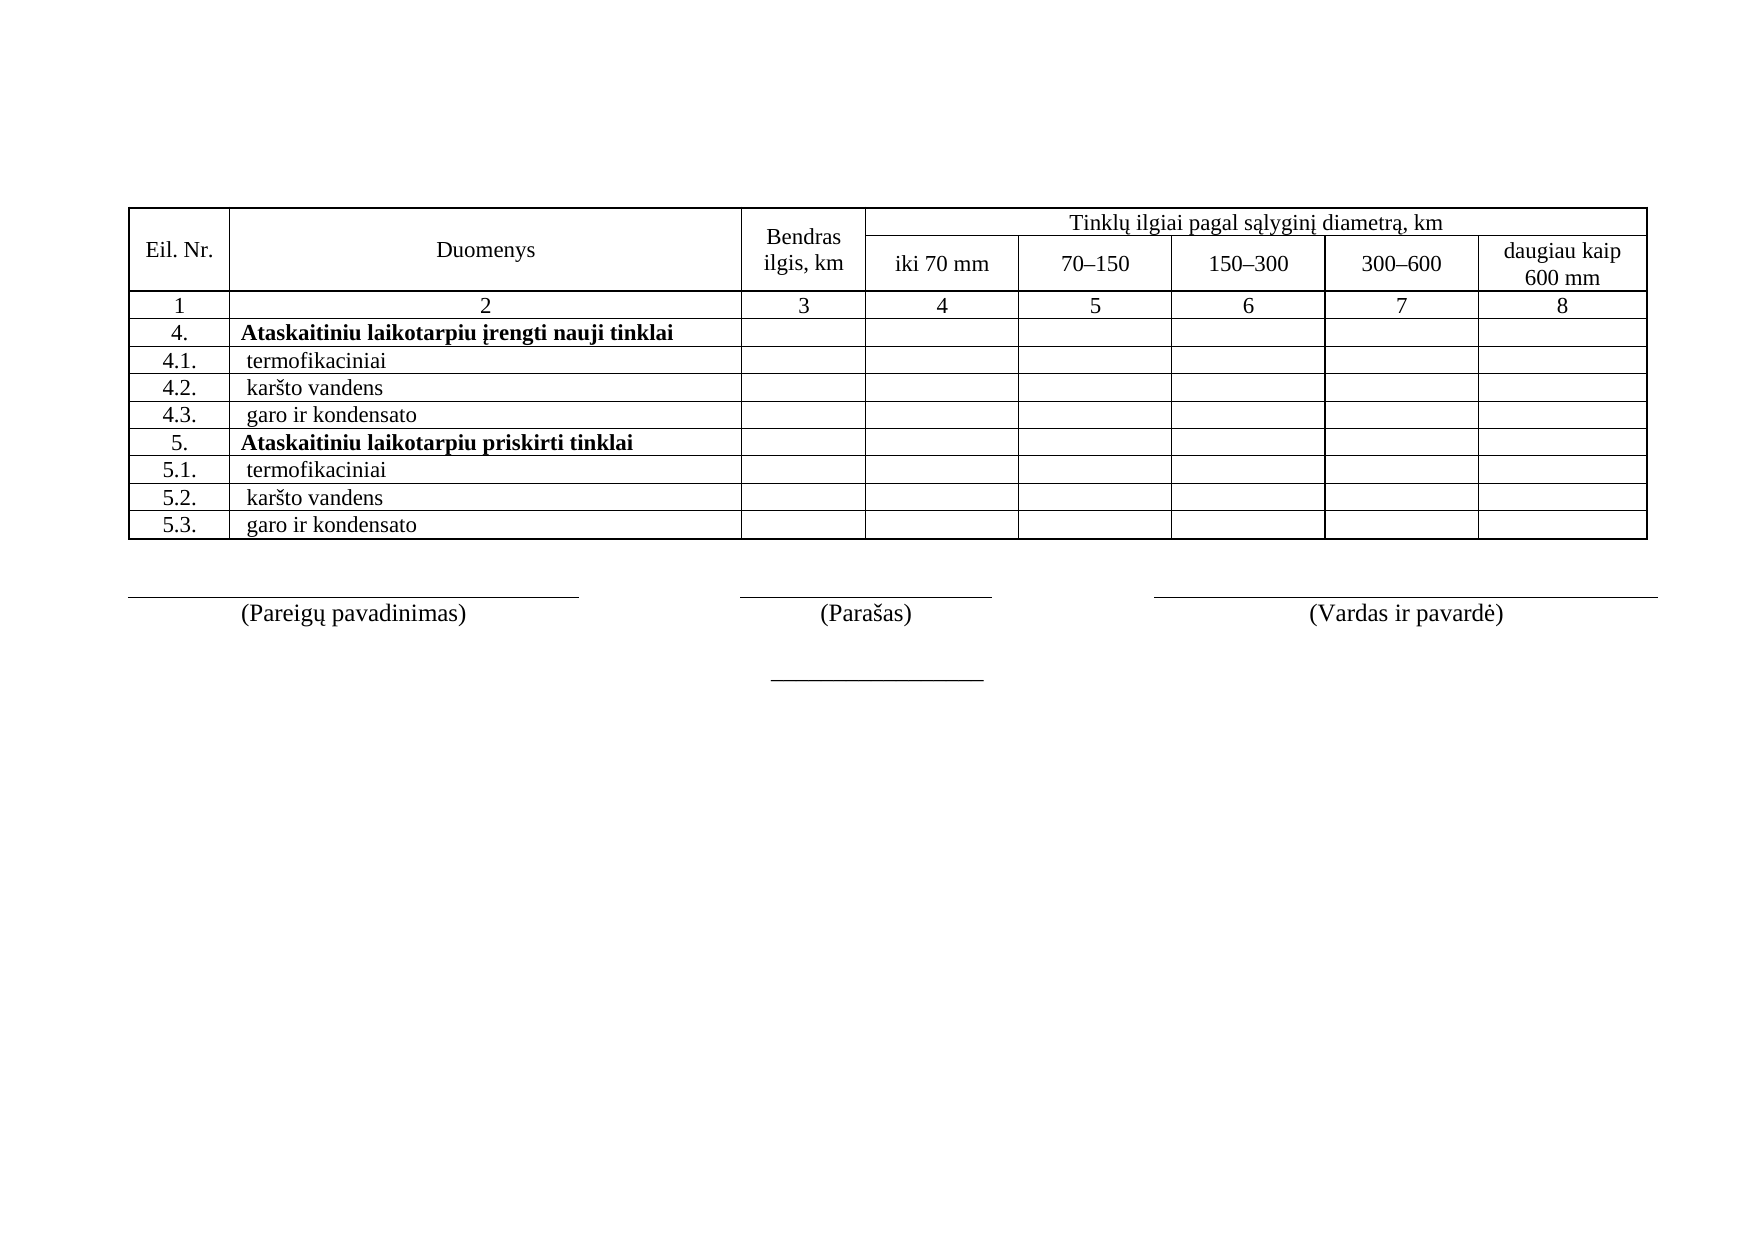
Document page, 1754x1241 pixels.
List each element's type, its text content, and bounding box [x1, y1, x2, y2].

table_cell [1172, 456, 1324, 483]
table_cell [742, 319, 865, 346]
table_cell [1326, 429, 1478, 455]
table_cell [742, 429, 865, 455]
table_cell 70–150 [1019, 236, 1171, 290]
table_header (Parašas) [740, 598, 992, 627]
table_cell termofikaciniai [230, 347, 741, 373]
table_header Eil. Nr. [130, 209, 229, 290]
table_cell 3 [742, 292, 865, 318]
table_cell [866, 319, 1018, 346]
table_cell [1172, 511, 1324, 537]
table_cell 4. [130, 319, 229, 346]
table_cell [1326, 456, 1478, 483]
table_cell [1326, 374, 1478, 401]
table_header Bendras ilgis, km [742, 209, 865, 290]
table_header (Pareigų pavadinimas) [128, 598, 579, 627]
table_cell [1019, 402, 1171, 428]
table_cell Ataskaitiniu laikotarpiu įrengti nauji tinklai [230, 319, 741, 346]
table_header [579, 597, 740, 627]
table_cell [1479, 347, 1646, 373]
table_cell [866, 511, 1018, 537]
table_cell [1019, 429, 1171, 455]
table_cell 5.3. [130, 511, 229, 537]
table_cell [742, 347, 865, 373]
table_cell [866, 456, 1018, 483]
table_cell [1326, 319, 1478, 346]
table_cell 7 [1326, 292, 1478, 318]
table_cell iki 70 mm [866, 236, 1018, 290]
table_cell [1019, 347, 1171, 373]
table_cell 5.1. [130, 456, 229, 483]
table_cell [866, 374, 1018, 401]
table_cell [742, 456, 865, 483]
table_cell [1326, 347, 1478, 373]
table_cell 5 [1019, 292, 1171, 318]
table_cell [1172, 374, 1324, 401]
text _________________ [118, 656, 1636, 684]
table_cell [1479, 429, 1646, 455]
table_cell [1172, 484, 1324, 510]
table_cell karšto vandens [230, 374, 741, 401]
table_cell 5.2. [130, 484, 229, 510]
table_cell [742, 484, 865, 510]
table_cell karšto vandens [230, 484, 741, 510]
table_header (Vardas ir pavardė) [1154, 598, 1658, 627]
table_cell [742, 511, 865, 537]
table_cell [1479, 484, 1646, 510]
table_cell [1019, 484, 1171, 510]
table_cell 4.2. [130, 374, 229, 401]
table_cell [866, 402, 1018, 428]
table_cell [742, 402, 865, 428]
table_cell [742, 374, 865, 401]
table_header Duomenys [230, 209, 741, 290]
table_cell [1172, 319, 1324, 346]
table_cell [1479, 374, 1646, 401]
table_cell garo ir kondensato [230, 402, 741, 428]
table_cell 300–600 [1326, 236, 1478, 290]
table_cell [1019, 319, 1171, 346]
table_cell [1019, 374, 1171, 401]
table_cell [866, 484, 1018, 510]
table_cell [1479, 456, 1646, 483]
table_cell 6 [1172, 292, 1324, 318]
table_cell 150–300 [1172, 236, 1324, 290]
table_cell 2 [230, 292, 741, 318]
table_cell 8 [1479, 292, 1646, 318]
table_cell [1172, 429, 1324, 455]
table_cell [1019, 511, 1171, 537]
table_cell 4.3. [130, 402, 229, 428]
table_header Tinklų ilgiai pagal sąlyginį diametrą, km [866, 209, 1646, 235]
table_cell [1172, 347, 1324, 373]
table_cell [1326, 484, 1478, 510]
table_cell termofikaciniai [230, 456, 741, 483]
table_cell Ataskaitiniu laikotarpiu priskirti tinklai [230, 429, 741, 455]
table_header [992, 597, 1154, 627]
table_cell [1172, 402, 1324, 428]
table_cell [1326, 511, 1478, 537]
table_cell [866, 347, 1018, 373]
table_cell 4.1. [130, 347, 229, 373]
table_cell [1326, 402, 1478, 428]
table_cell [1479, 319, 1646, 346]
table_cell [1019, 456, 1171, 483]
table_cell [1479, 511, 1646, 537]
table_cell 4 [866, 292, 1018, 318]
table_cell 5. [130, 429, 229, 455]
table_cell [866, 429, 1018, 455]
table_cell daugiau kaip 600 mm [1479, 236, 1646, 290]
table_cell [1479, 402, 1646, 428]
table_cell 1 [130, 292, 229, 318]
table_cell garo ir kondensato [230, 511, 741, 537]
